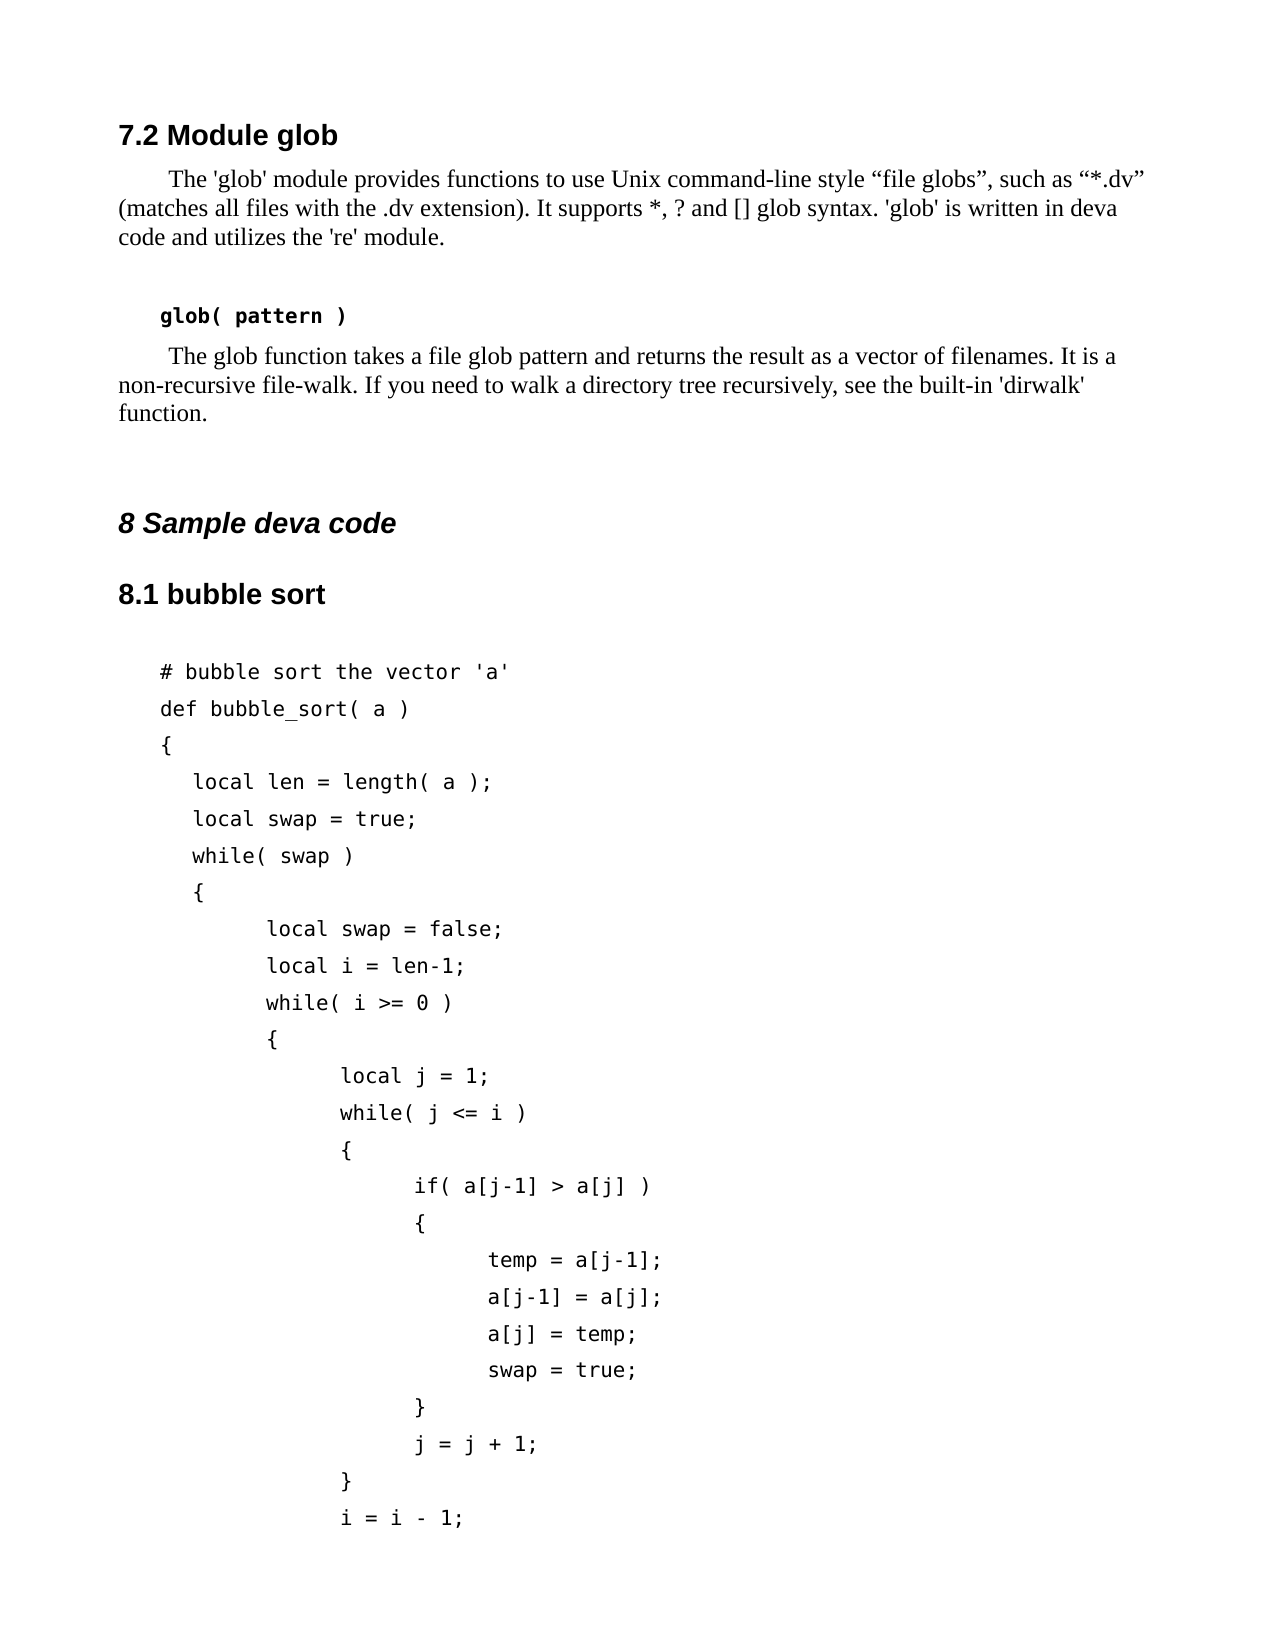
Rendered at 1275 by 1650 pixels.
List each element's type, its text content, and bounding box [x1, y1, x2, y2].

text local j = 1; [118, 1064, 1157, 1088]
text def bubble_sort( a ) [118, 697, 1157, 721]
text { [118, 880, 1157, 905]
text local len = length( a ); [118, 770, 1157, 794]
text a[j-1] = a[j]; [118, 1285, 1157, 1309]
text local swap = true; [118, 807, 1157, 831]
text { [118, 733, 1157, 758]
subtitle 8.1 bubble sort [118, 577, 1157, 611]
text while( i >= 0 ) [118, 991, 1157, 1015]
text The 'glob' module provides functions to use Unix command-line style “file globs”, such as “*.dv” (matches all files with the .dv extension). It supports *, ? and [] glob syntax. 'glob' is written in deva code and utilizes the 're' module. [118, 164, 1157, 250]
text { [118, 1138, 1157, 1162]
text temp = a[j-1]; [118, 1248, 1157, 1272]
text a[j] = temp; [118, 1322, 1157, 1346]
text i = i - 1; [118, 1506, 1157, 1530]
text { [118, 1211, 1157, 1236]
text } [118, 1469, 1157, 1493]
text # bubble sort the vector 'a' [118, 660, 1157, 684]
text } [118, 1395, 1157, 1419]
text j = j + 1; [118, 1432, 1157, 1456]
text local swap = false; [118, 917, 1157, 941]
text The glob function takes a file glob pattern and returns the result as a vector of filenames. It is a non-recursive file-walk. If you need to walk a directory tree recursively, see the built-in 'dirwalk' function. [118, 341, 1157, 427]
text local i = len-1; [118, 954, 1157, 978]
text swap = true; [118, 1358, 1157, 1383]
subtitle 8 Sample deva code [118, 506, 1157, 539]
text if( a[j-1] > a[j] ) [118, 1174, 1157, 1199]
subtitle 7.2 Module glob [118, 118, 1157, 152]
text { [118, 1027, 1157, 1052]
text while( swap ) [118, 844, 1157, 868]
text while( j <= i ) [118, 1101, 1157, 1125]
text glob( pattern ) [118, 304, 1157, 328]
